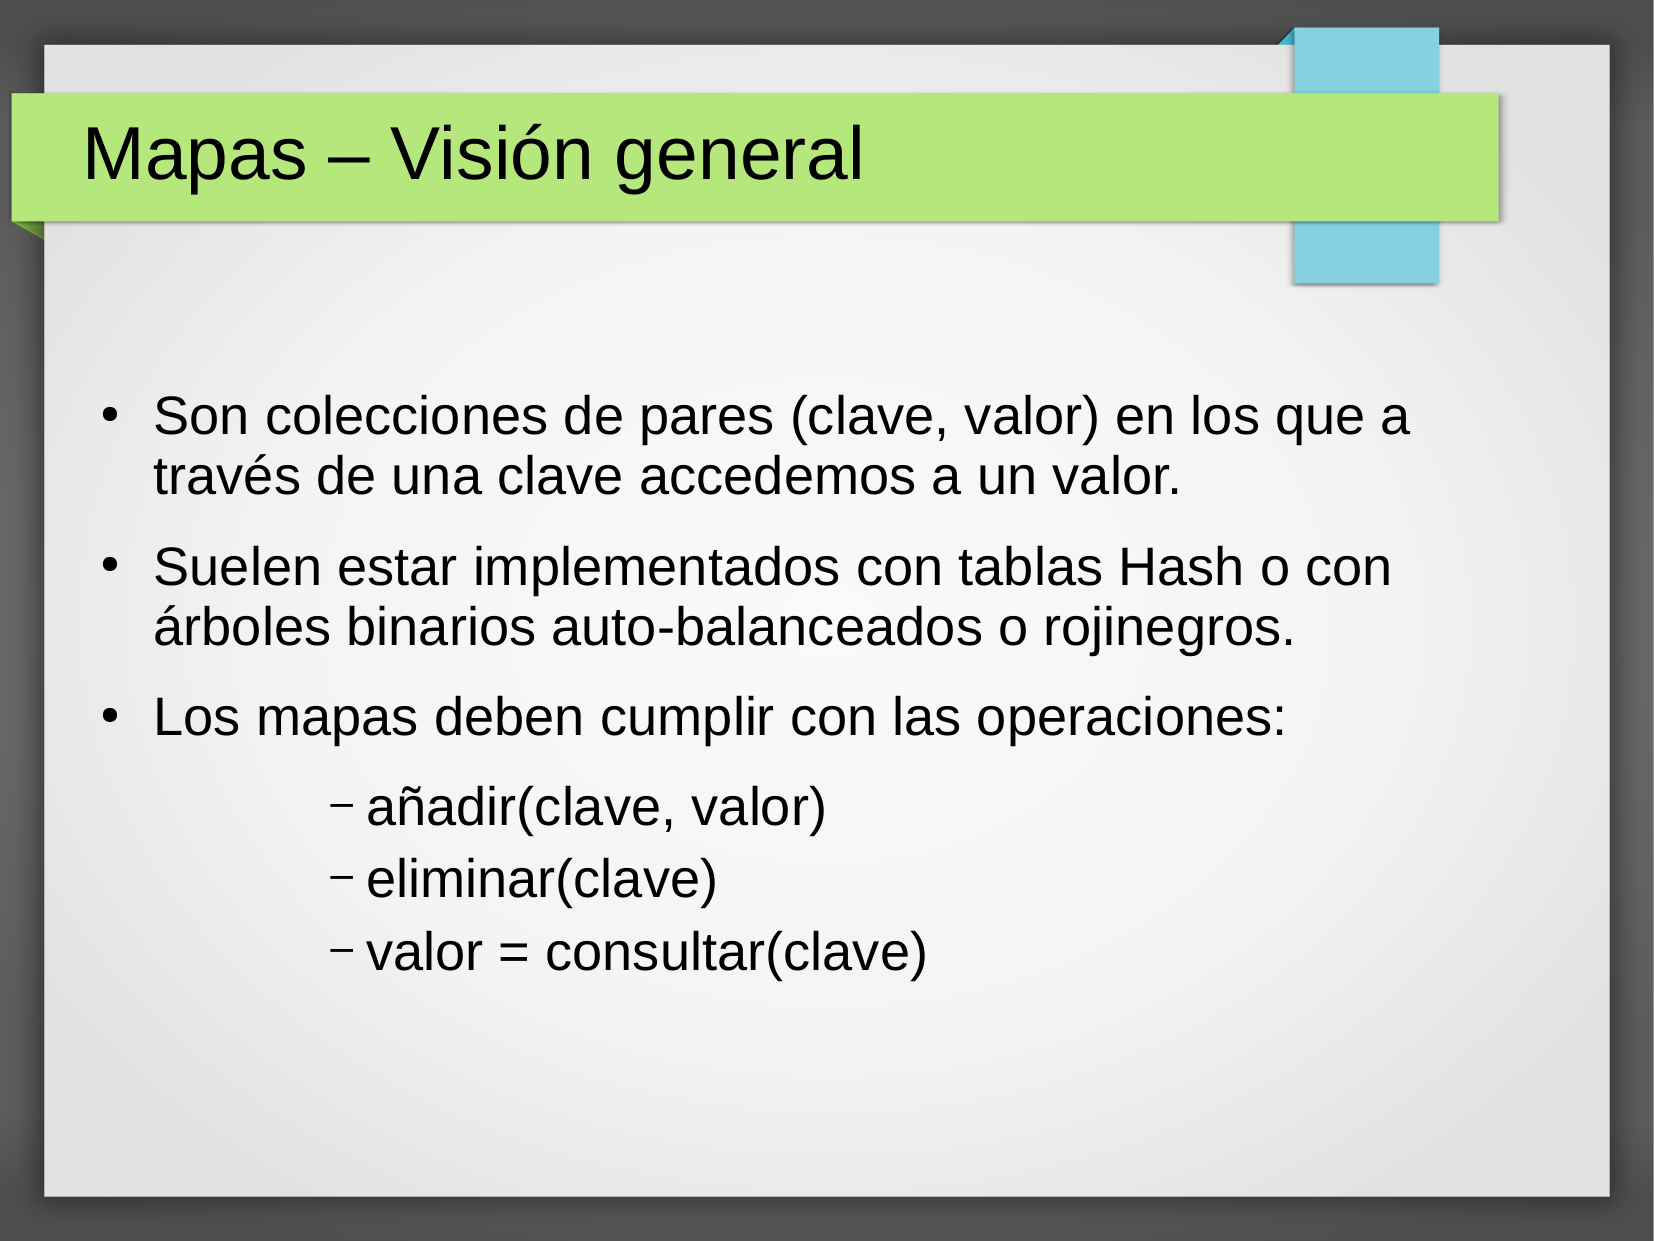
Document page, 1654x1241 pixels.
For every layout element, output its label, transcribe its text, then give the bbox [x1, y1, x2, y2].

picture [0, 0, 1654, 1241]
title Mapas – Visión general [82, 94, 1264, 213]
list Son colecciones de pares (clave, valor) en los que a través de una clave accedemos a un valor. Suelen estar implementados con tablas Hash o con árboles binarios auto-balanceados o rojinegros. Los mapas deben cumplir con las operaciones: añadir(clave, valor) eliminar(clave) valor = consultar(clave) [82, 295, 1571, 1015]
